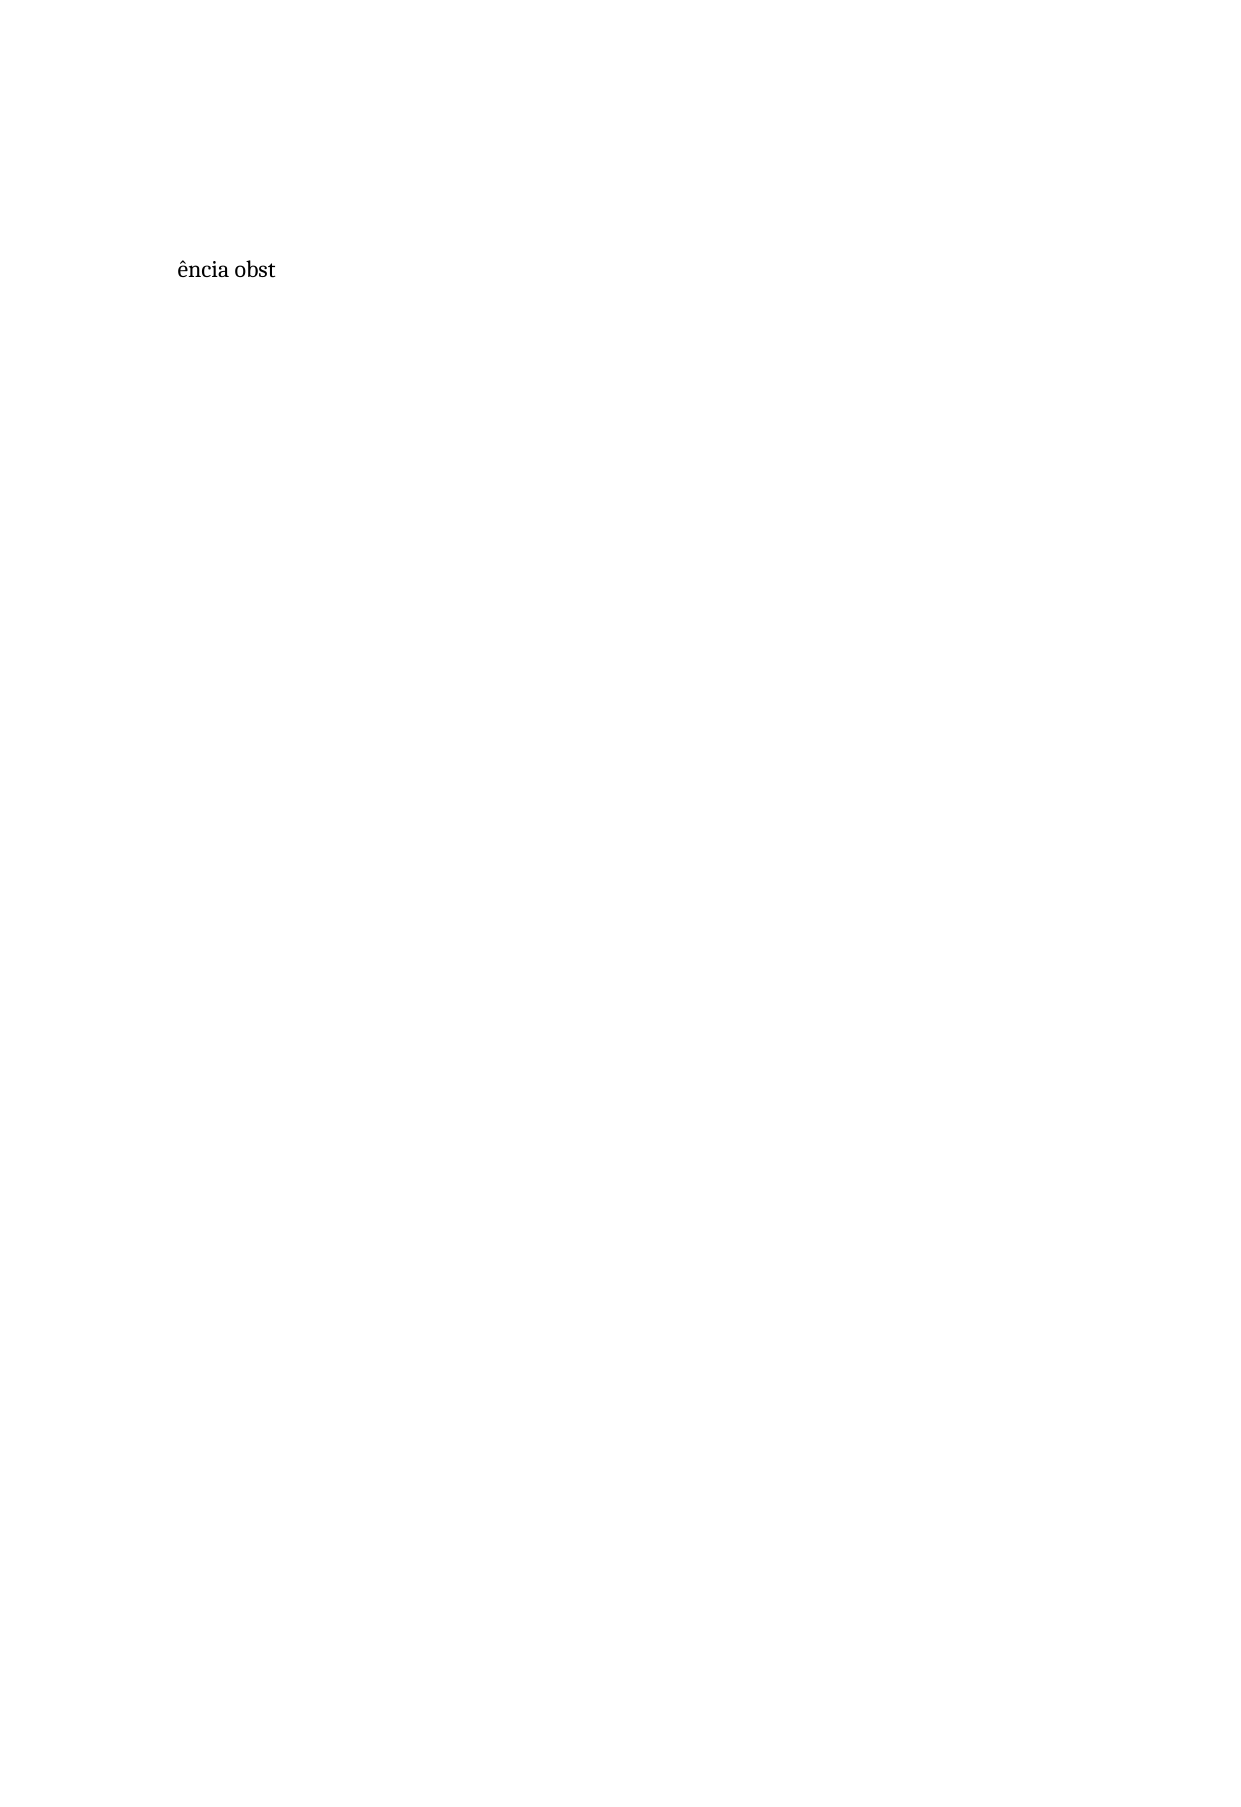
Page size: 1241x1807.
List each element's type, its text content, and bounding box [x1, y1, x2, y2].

text ência obst [177, 255, 1068, 283]
